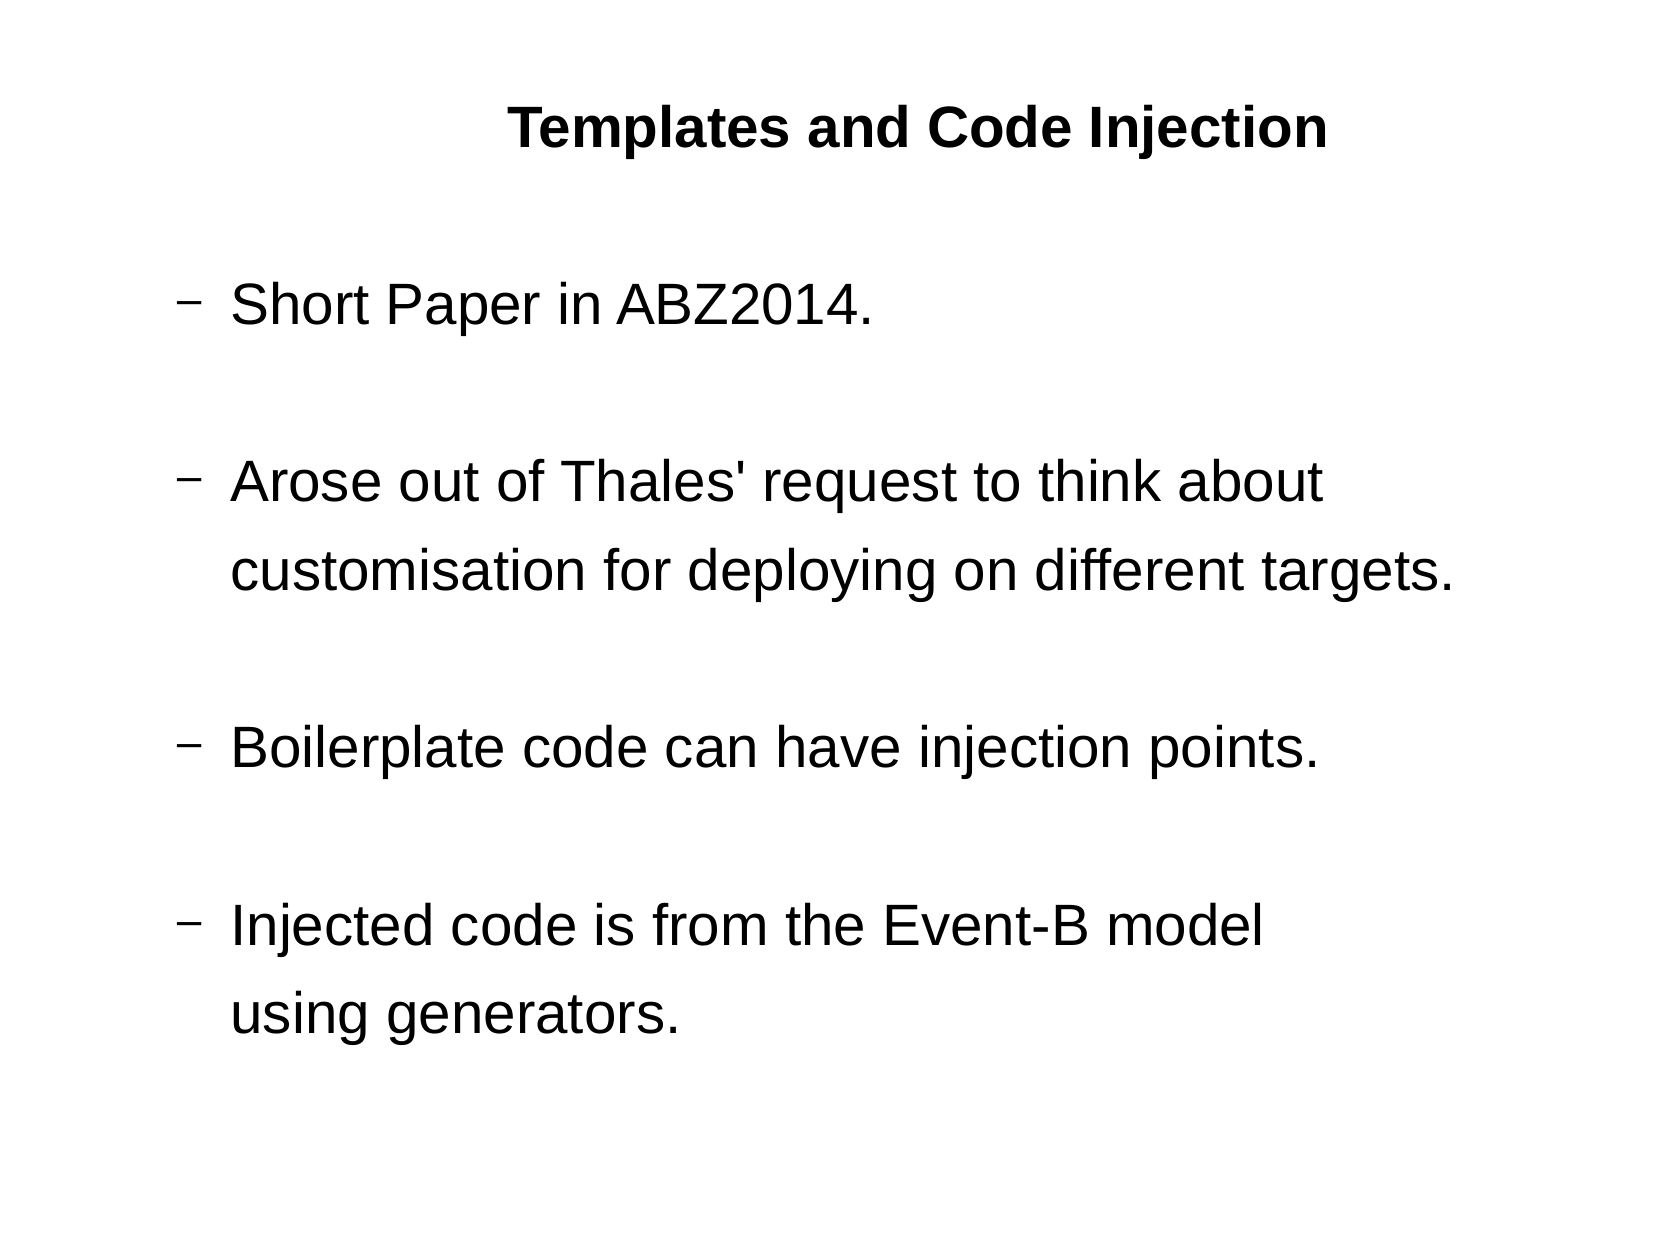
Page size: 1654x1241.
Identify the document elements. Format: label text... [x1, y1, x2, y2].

list Templates and Code Injection Short Paper in ABZ2014. Arose out of Thales' request to think about customisation for deploying on different targets. Boilerplate code can have injection points. Injected code is from the Event-B model using generators. [88, 94, 1607, 1223]
